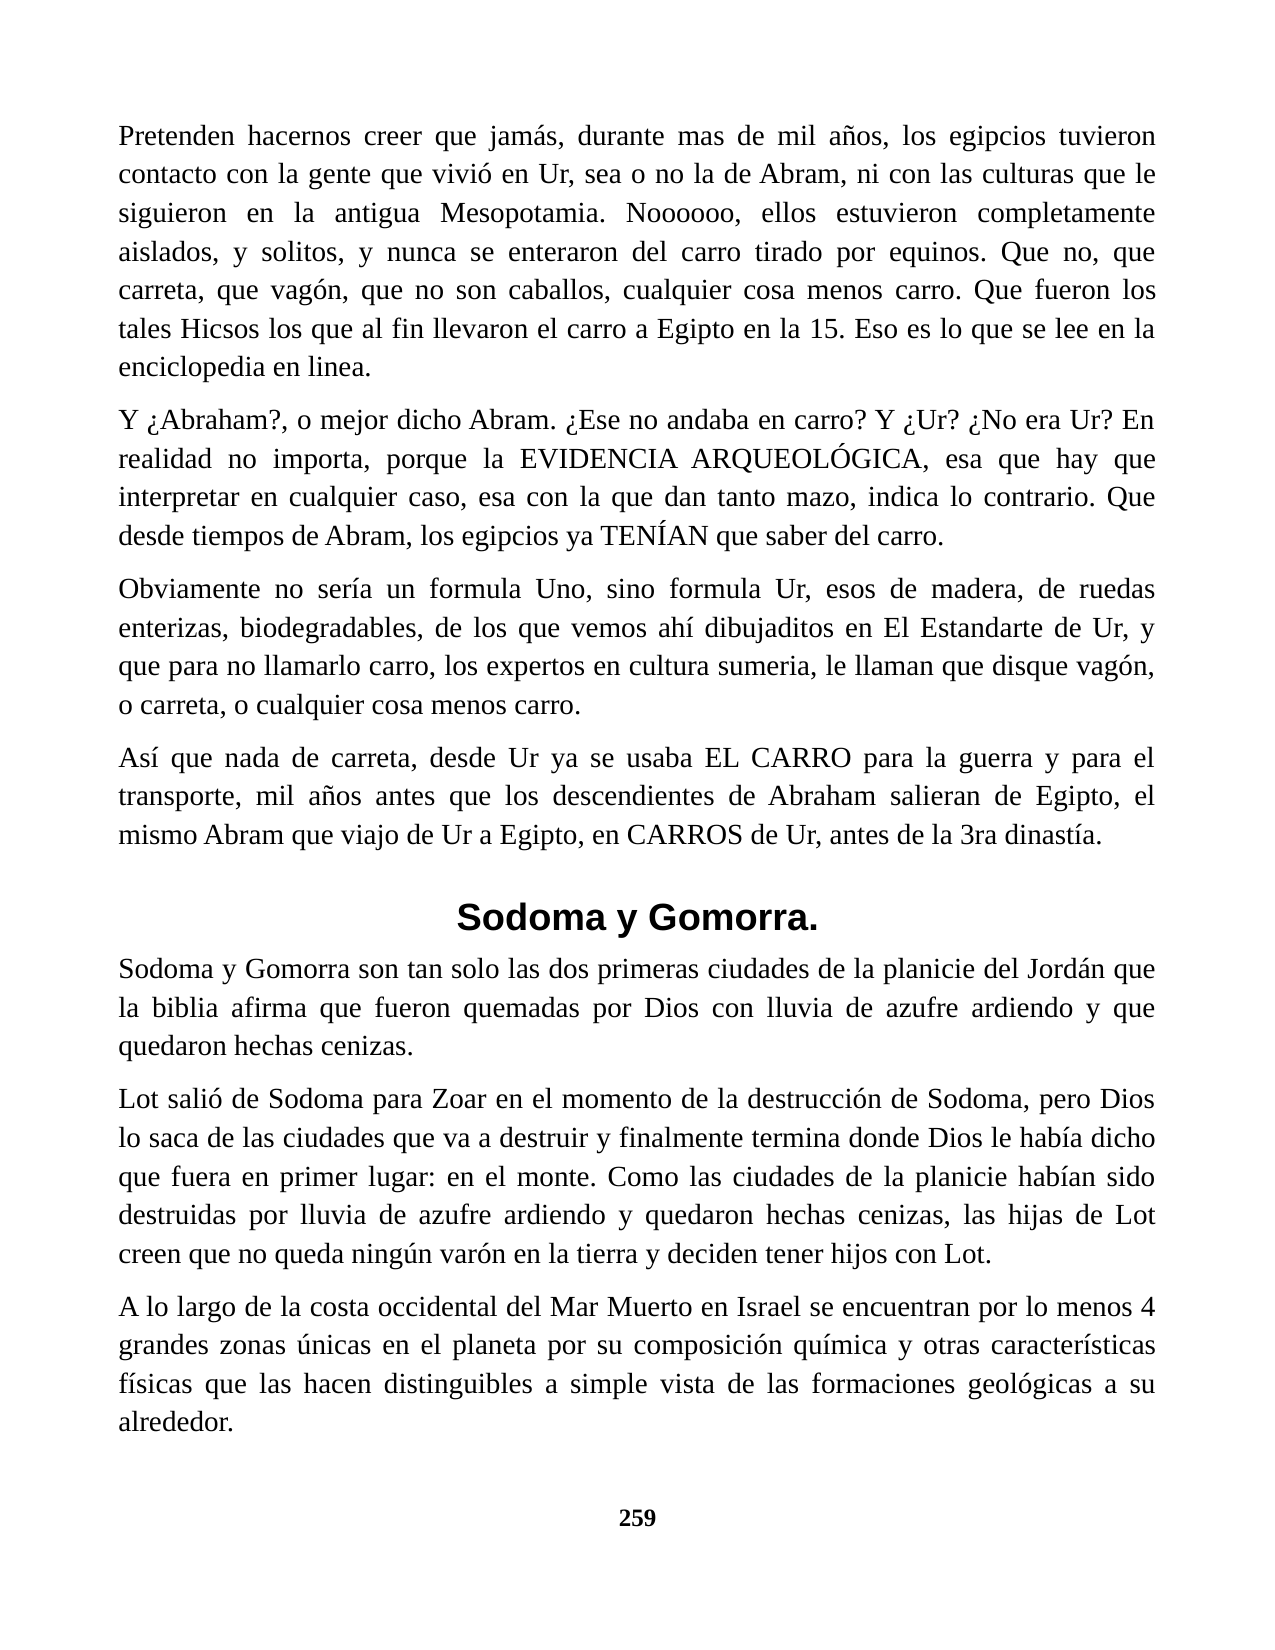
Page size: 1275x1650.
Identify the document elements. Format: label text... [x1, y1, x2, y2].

text Sodoma y Gomorra son tan solo las dos primeras ciudades de la planicie del Jordán que la biblia afirma que fueron quemadas por Dios con lluvia de azufre ardiendo y que quedaron hechas cenizas. [118, 951, 1157, 1062]
text Pretenden hacernos creer que jamás, durante mas de mil años, los egipcios tuvieron contacto con la gente que vivió en Ur, sea o no la de Abram, ni con las culturas que le siguieron en la antigua Mesopotamia. Noooooo, ellos estuvieron completamente aislados, y solitos, y nunca se enteraron del carro tirado por equinos. Que no, que carreta, que vagón, que no son caballos, cualquier cosa menos carro. Que fueron los tales Hicsos los que al fin llevaron el carro a Egipto en la 15. Eso es lo que se lee en la enciclopedia en linea. [118, 118, 1157, 383]
text A lo largo de la costa occidental del Mar Muerto en Israel se encuentran por lo menos 4 grandes zonas únicas en el planeta por su composición química y otras características físicas que las hacen distinguibles a simple vista de las formaciones geológicas a su alrededor. [118, 1289, 1157, 1438]
text Lot salió de Sodoma para Zoar en el momento de la destrucción de Sodoma, pero Dios lo saca de las ciudades que va a destruir y finalmente termina donde Dios le había dicho que fuera en primer lugar: en el monte. Como las ciudades de la planicie habían sido destruidas por lluvia de azufre ardiendo y quedaron hechas cenizas, las hijas de Lot creen que no queda ningún varón en la tierra y deciden tener hijos con Lot. [118, 1082, 1157, 1269]
text Y ¿Abraham?, o mejor dicho Abram. ¿Ese no andaba en carro? Y ¿Ur? ¿No era Ur? En realidad no importa, porque la EVIDENCIA ARQUEOLÓGICA, esa que hay que interpretar en cualquier caso, esa con la que dan tanto mazo, indica lo contrario. Que desde tiempos de Abram, los egipcios ya TENÍAN que saber del carro. [118, 402, 1157, 552]
subtitle Sodoma y Gomorra. [118, 895, 1157, 939]
text Obviamente no sería un formula Uno, sino formula Ur, esos de madera, de ruedas enterizas, biodegradables, de los que vemos ahí dibujaditos en El Estandarte de Ur, y que para no llamarlo carro, los expertos en cultura sumeria, le llaman que disque vagón, o carreta, o cualquier cosa menos carro. [118, 571, 1157, 720]
text Así que nada de carreta, desde Ur ya se usaba EL CARRO para la guerra y para el transporte, mil años antes que los descendientes de Abraham salieran de Egipto, el mismo Abram que viajo de Ur a Egipto, en CARROS de Ur, antes de la 3ra dinastía. [118, 740, 1157, 851]
